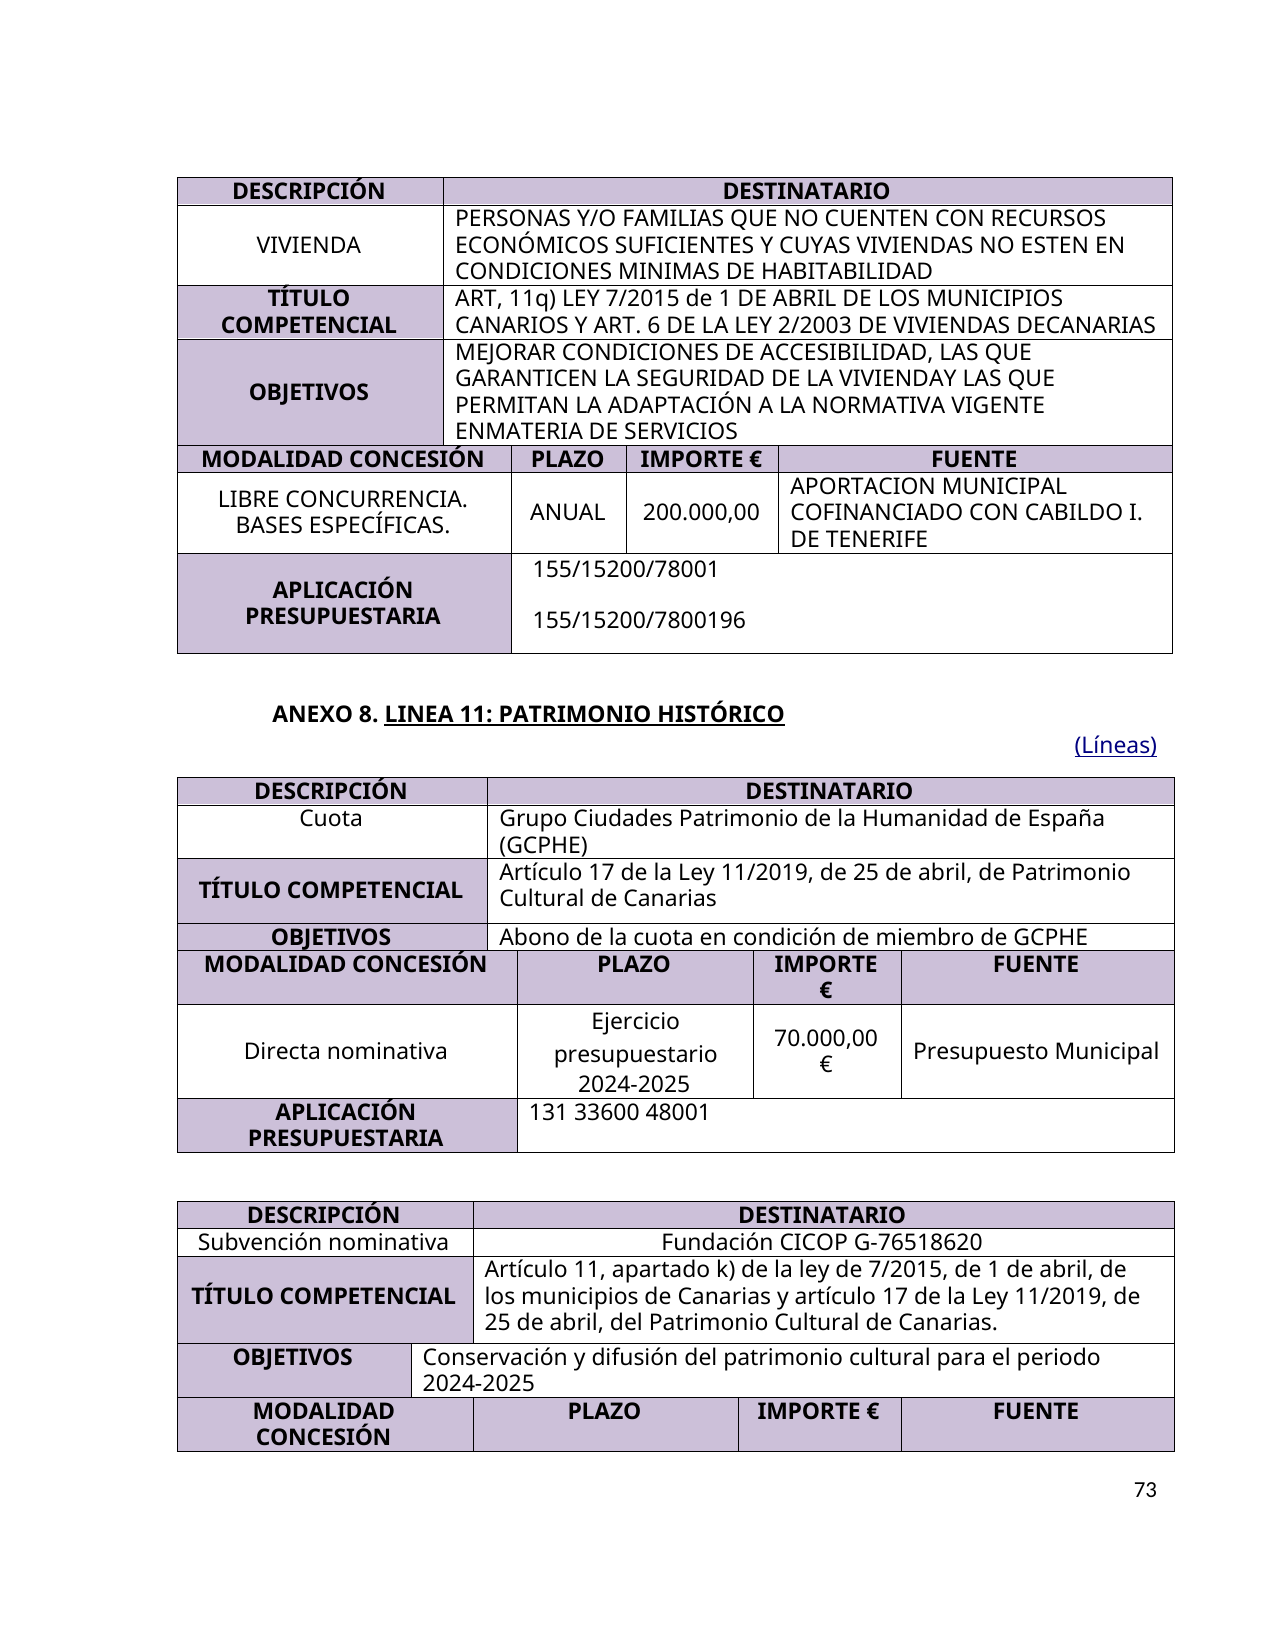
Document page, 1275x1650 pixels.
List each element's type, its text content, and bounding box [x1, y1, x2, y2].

table_cell Cuota [178, 806, 487, 858]
table_cell APORTACION MUNICIPAL COFINANCIADO CON CABILDO I. DE TENERIFE [779, 473, 1172, 552]
table_cell FUENTE [902, 951, 1174, 1004]
table_header DESCRIPCIÓN [178, 778, 487, 804]
table_cell 131 33600 48001 [518, 1099, 1174, 1152]
table_cell FUENTE [779, 446, 1172, 472]
table_header DESCRIPCIÓN [178, 178, 443, 204]
table_cell PLAZO [518, 951, 753, 1004]
table_cell Conservación y difusión del patrimonio cultural para el periodo 2024-2025 [412, 1344, 1174, 1397]
table_header DESCRIPCIÓN [178, 1202, 473, 1228]
table_cell PLAZO [512, 446, 626, 472]
table_cell IMPORTE € [627, 446, 778, 472]
table_cell Subvención nominativa [178, 1229, 473, 1256]
table_cell OBJETIVOS [178, 924, 487, 950]
table_cell MODALIDAD CONCESIÓN [178, 446, 511, 472]
table_cell 200.000,00 [627, 473, 778, 552]
table_cell Ejercicio presupuestario 2024-2025 [518, 1005, 753, 1098]
table_header DESTINATARIO [474, 1202, 1174, 1228]
table_cell FUENTE [902, 1398, 1174, 1451]
table_cell PERSONAS Y/O FAMILIAS QUE NO CUENTEN CON RECURSOS ECONÓMICOS SUFICIENTES Y CUYAS VIVIENDAS NO ESTEN EN CONDICIONES MINIMAS DE HABITABILIDAD [444, 206, 1172, 285]
table_cell OBJETIVOS [178, 340, 443, 445]
table_cell APLICACIÓN PRESUPUESTARIA [178, 1099, 517, 1152]
table_cell LIBRE CONCURRENCIA. BASES ESPECÍFICAS. [178, 473, 511, 552]
table_cell TÍTULO COMPETENCIAL [178, 859, 487, 923]
table_cell VIVIENDA [178, 206, 443, 285]
table_cell Grupo Ciudades Patrimonio de la Humanidad de España (GCPHE) [488, 806, 1174, 858]
table_cell Directa nominativa [178, 1005, 517, 1098]
table_cell PLAZO [474, 1398, 738, 1451]
text ANEXO 8. LINEA 11: PATRIMONIO HISTÓRICO (Líneas) [177, 667, 1157, 761]
table_cell 155/15200/78001 155/15200/7800196 [512, 554, 1172, 653]
table_header DESTINATARIO [488, 778, 1174, 804]
table_cell Abono de la cuota en condición de miembro de GCPHE [488, 924, 1174, 950]
table_cell IMPORTE € [739, 1398, 901, 1451]
table_cell Presupuesto Municipal [902, 1005, 1174, 1098]
table_header DESTINATARIO [444, 178, 1172, 204]
table_cell MEJORAR CONDICIONES DE ACCESIBILIDAD, LAS QUE GARANTICEN LA SEGURIDAD DE LA VIVIENDAY LAS QUE PERMITAN LA ADAPTACIÓN A LA NORMATIVA VIGENTE ENMATERIA DE SERVICIOS [444, 340, 1172, 445]
table_cell Fundación CICOP G-76518620 [474, 1229, 1174, 1256]
table_cell TÍTULO COMPETENCIAL [178, 286, 443, 338]
table_cell 70.000,00 € [754, 1005, 901, 1098]
table_cell Artículo 17 de la Ley 11/2019, de 25 de abril, de Patrimonio Cultural de Canarias [488, 859, 1174, 923]
table_cell MODALIDAD CONCESIÓN [178, 951, 517, 1004]
table_cell APLICACIÓN PRESUPUESTARIA [178, 554, 511, 653]
table_cell ART, 11q) LEY 7/2015 de 1 DE ABRIL DE LOS MUNICIPIOS CANARIOS Y ART. 6 DE LA LEY 2/2003 DE VIVIENDAS DECANARIAS [444, 286, 1172, 338]
table_cell IMPORTE € [754, 951, 901, 1004]
table_cell Artículo 11, apartado k) de la ley de 7/2015, de 1 de abril, de los municipios de Canarias y artículo 17 de la Ley 11/2019, de 25 de abril, del Patrimonio Cultural de Canarias. [474, 1257, 1174, 1343]
table_cell OBJETIVOS [178, 1344, 411, 1397]
table_cell MODALIDAD CONCESIÓN [178, 1398, 473, 1451]
table_cell ANUAL [512, 473, 626, 552]
table_cell TÍTULO COMPETENCIAL [178, 1257, 473, 1343]
